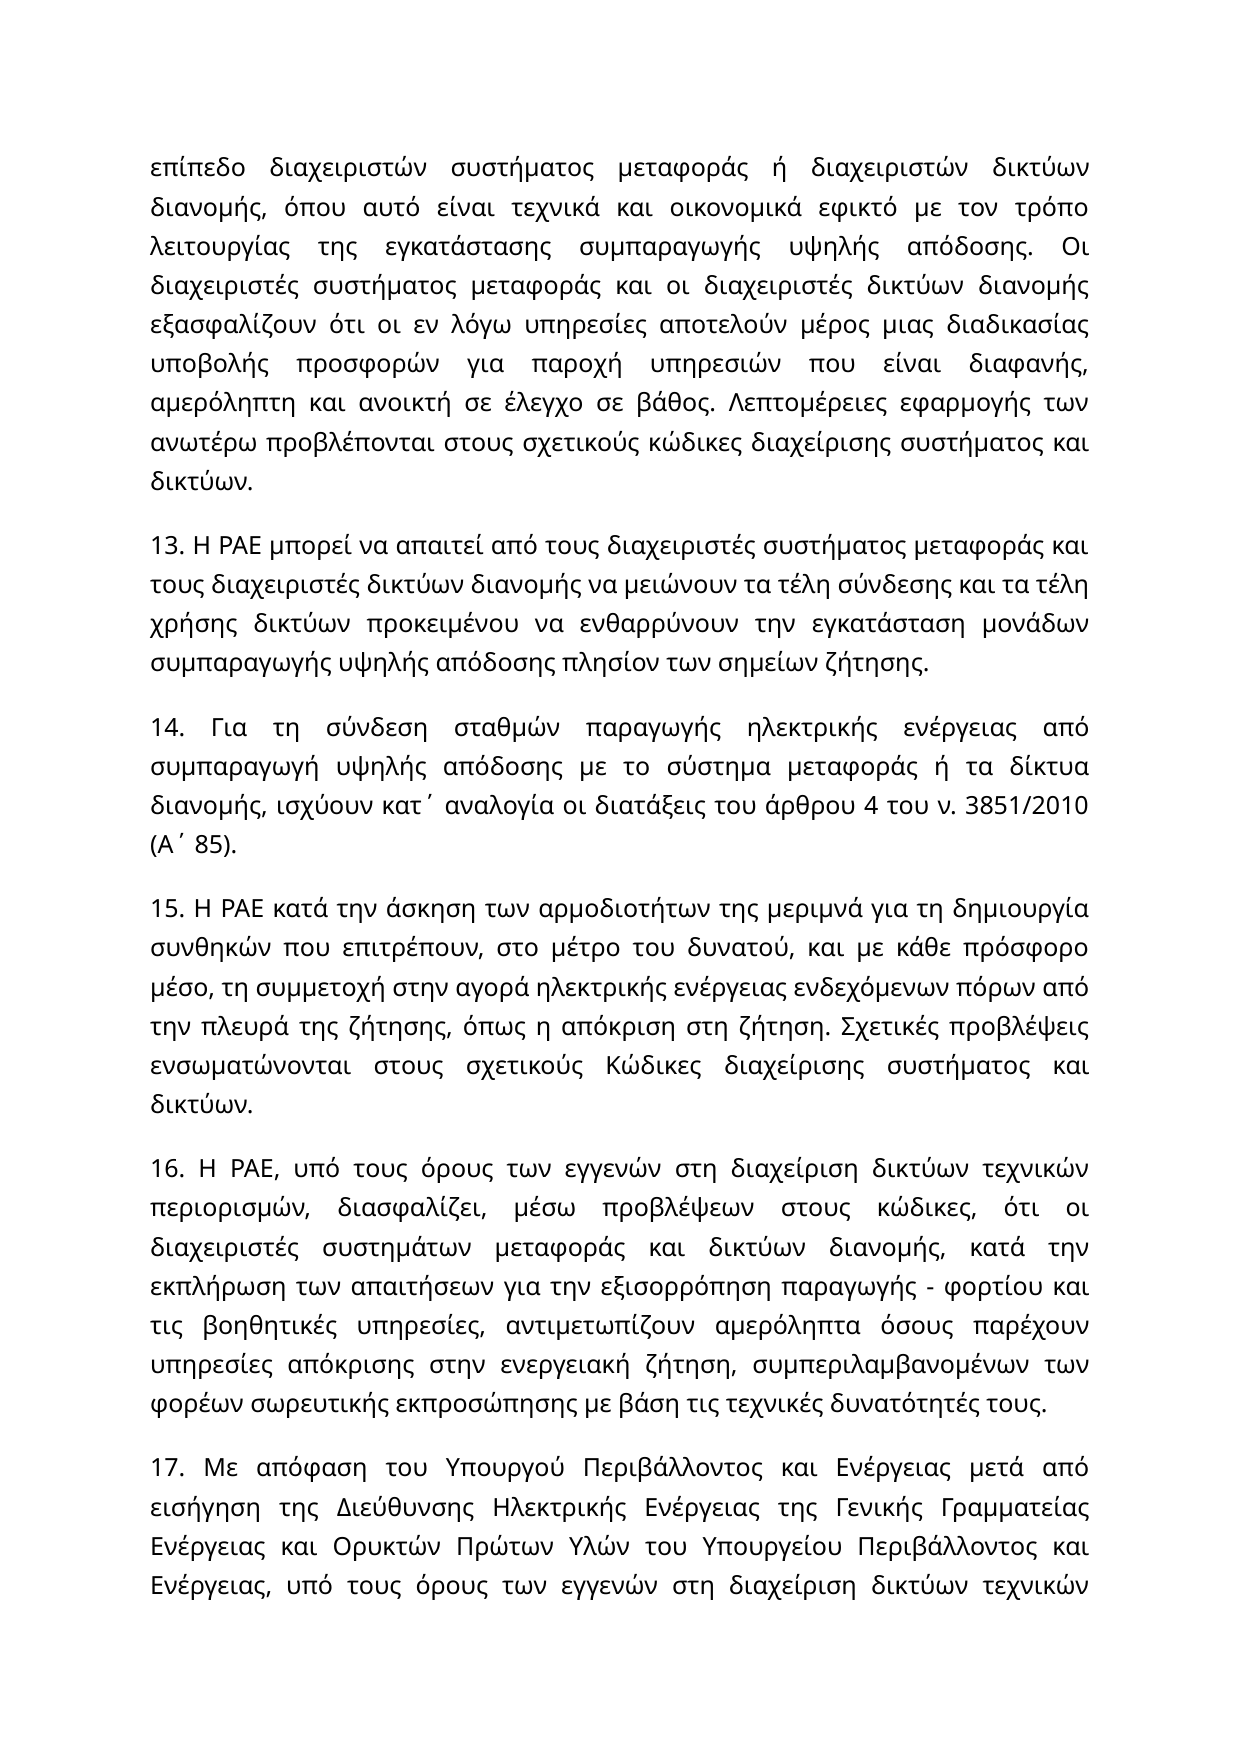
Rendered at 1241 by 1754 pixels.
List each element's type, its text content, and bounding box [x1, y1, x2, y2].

text 17. Με απόφαση του Υπουργού Περιβάλλοντος και Ενέργειας μετά από εισήγηση της Διεύθυνσης Ηλεκτρικής Ενέργειας της Γενικής Γραμματείας Ενέργειας και Ορυκτών Πρώτων Υλών του Υπουργείου Περιβάλλοντος και Ενέργειας, υπό τους όρους των εγγενών στη διαχείριση δικτύων τεχνικών [150, 1450, 1090, 1602]
text 13. Η ΡΑΕ μπορεί να απαιτεί από τους διαχειριστές συστήματος μεταφοράς και τους διαχειριστές δικτύων διανομής να μειώνουν τα τέλη σύνδεσης και τα τέλη χρήσης δικτύων προκειμένου να ενθαρρύνουν την εγκατάσταση μονάδων συμπαραγωγής υψηλής απόδοσης πλησίον των σημείων ζήτησης. [150, 527, 1090, 679]
text επίπεδο διαχειριστών συστήματος μεταφοράς ή διαχειριστών δικτύων διανομής, όπου αυτό είναι τεχνικά και οικονομικά εφικτό με τον τρόπο λειτουργίας της εγκατάστασης συμπαραγωγής υψηλής απόδοσης. Οι διαχειριστές συστήματος μεταφοράς και οι διαχειριστές δικτύων διανομής εξασφαλίζουν ότι οι εν λόγω υπηρεσίες αποτελούν μέρος μιας διαδικασίας υποβολής προσφορών για παροχή υπηρεσιών που είναι διαφανής, αμερόληπτη και ανοικτή σε έλεγχο σε βάθος. Λεπτομέρειες εφαρμογής των ανωτέρω προβλέπονται στους σχετικούς κώδικες διαχείρισης συστήματος και δικτύων. [150, 150, 1090, 497]
text 16. Η ΡΑΕ, υπό τους όρους των εγγενών στη διαχείριση δικτύων τεχνικών περιορισμών, διασφαλίζει, μέσω προβλέψεων στους κώδικες, ότι οι διαχειριστές συστημάτων μεταφοράς και δικτύων διανομής, κατά την εκπλήρωση των απαιτήσεων για την εξισορρόπηση παραγωγής - φορτίου και τις βοηθητικές υπηρεσίες, αντιμετωπίζουν αμερόληπτα όσους παρέχουν υπηρεσίες απόκρισης στην ενεργειακή ζήτηση, συμπεριλαμβανομένων των φορέων σωρευτικής εκπροσώπησης με βάση τις τεχνικές δυνατότητές τους. [150, 1151, 1090, 1420]
text 14. Για τη σύνδεση σταθμών παραγωγής ηλεκτρικής ενέργειας από συμπαραγωγή υψηλής απόδοσης με το σύστημα μεταφοράς ή τα δίκτυα διανομής, ισχύουν κατ΄ αναλογία οι διατάξεις του άρθρου 4 του ν. 3851/2010 (Α΄ 85). [150, 709, 1090, 861]
text 15. Η ΡΑΕ κατά την άσκηση των αρμοδιοτήτων της μεριμνά για τη δημιουργία συνθηκών που επιτρέπουν, στο μέτρο του δυνατού, και με κάθε πρόσφορο μέσο, τη συμμετοχή στην αγορά ηλεκτρικής ενέργειας ενδεχόμενων πόρων από την πλευρά της ζήτησης, όπως η απόκριση στη ζήτηση. Σχετικές προβλέψεις ενσωματώνονται στους σχετικούς Κώδικες διαχείρισης συστήματος και δικτύων. [150, 891, 1090, 1121]
